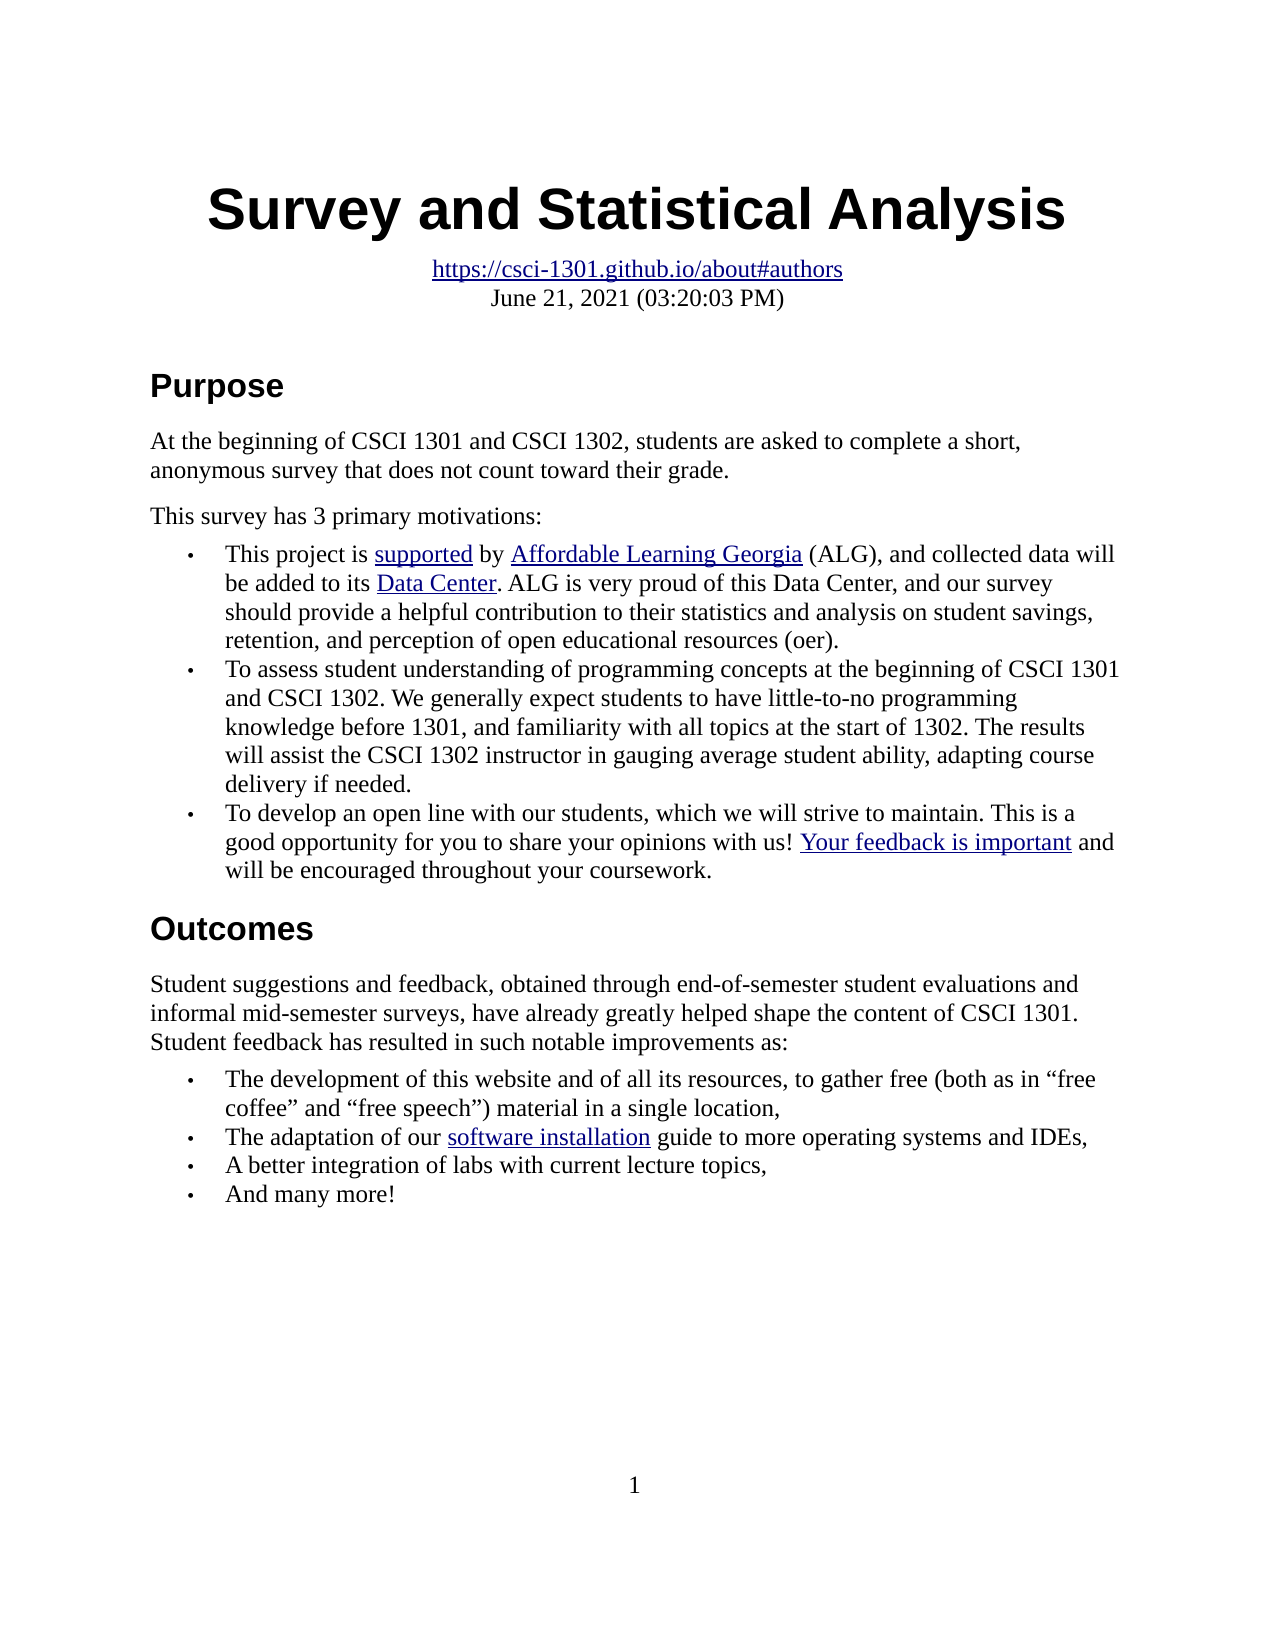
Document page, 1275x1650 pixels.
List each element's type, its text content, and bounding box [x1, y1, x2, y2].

list To develop an open line with our students, which we will strive to maintain. This is a good opportunity for you to share your opinions with us! Your feedback is important and will be encouraged throughout your coursework. [187, 798, 1125, 884]
title Survey and Statistical Analysis [150, 175, 1125, 242]
subtitle Outcomes [150, 909, 1125, 948]
list And many more! [187, 1179, 1125, 1208]
list To assess student understanding of programming concepts at the beginning of CSCI 1301 and CSCI 1302. We generally expect students to have little-to-no programming knowledge before 1301, and familiarity with all topics at the start of 1302. The results will assist the CSCI 1302 instructor in gauging average student ability, adapting course delivery if needed. [187, 654, 1125, 798]
text June 21, 2021 (03:20:03 PM) [150, 283, 1125, 312]
text Student suggestions and feedback, obtained through end-of-semester student evaluations and informal mid-semester surveys, have already greatly helped shape the content of CSCI 1301. Student feedback has resulted in such notable improvements as: [150, 969, 1125, 1055]
text https://csci-1301.github.io/about#authors [150, 254, 1125, 283]
list The development of this website and of all its resources, to gather free (both as in “free coffee” and “free speech”) material in a single location, [187, 1064, 1125, 1122]
list A better integration of labs with current lecture topics, [187, 1151, 1125, 1179]
subtitle Purpose [150, 366, 1125, 404]
list This project is supported by Affordable Learning Georgia (ALG), and collected data will be added to its Data Center. ALG is very proud of this Data Center, and our survey should provide a helpful contribution to their statistics and analysis on student savings, retention, and perception of open educational resources (oer). [187, 539, 1125, 654]
list The adaptation of our software installation guide to more operating systems and IDEs, [187, 1122, 1125, 1151]
text At the beginning of CSCI 1301 and CSCI 1302, students are asked to complete a short, anonymous survey that does not count toward their grade. [150, 426, 1125, 483]
text This survey has 3 primary motivations: [150, 501, 1125, 530]
